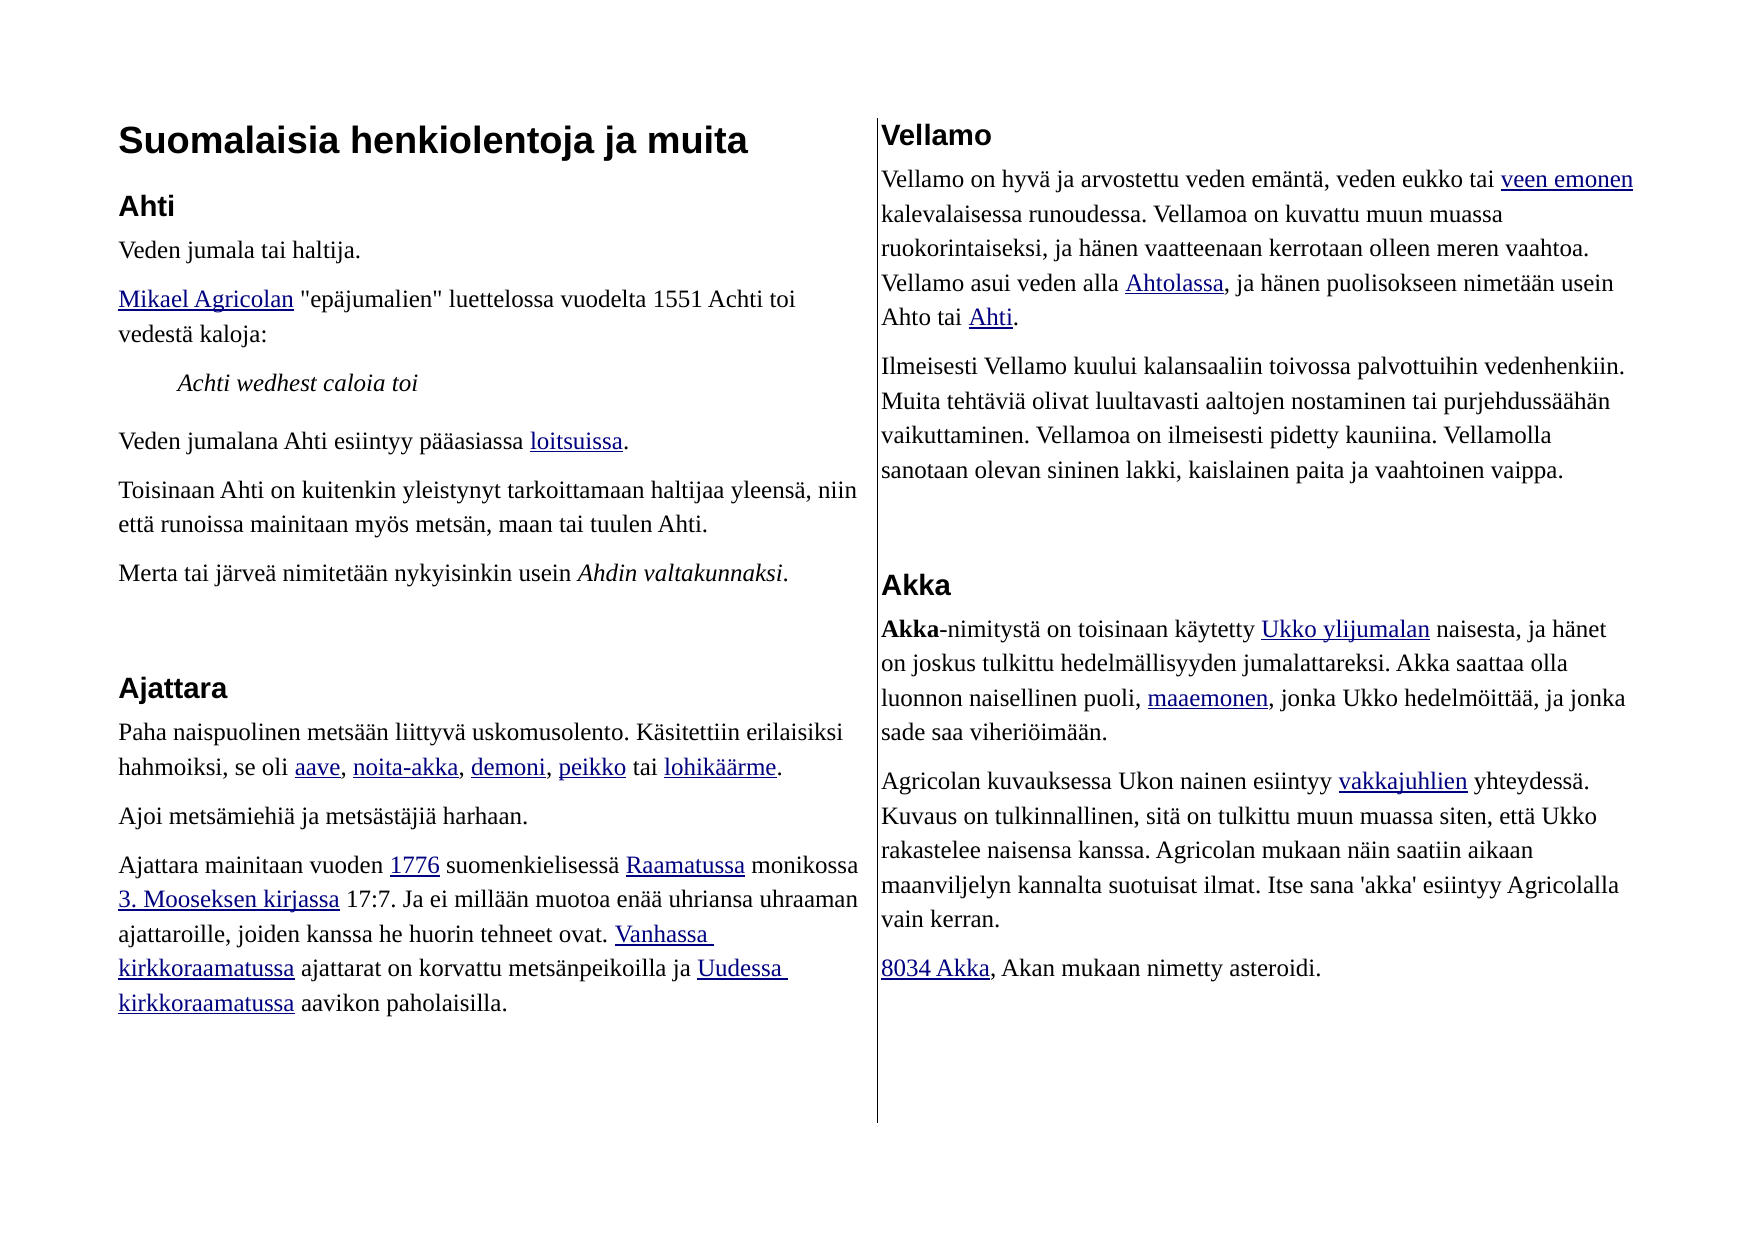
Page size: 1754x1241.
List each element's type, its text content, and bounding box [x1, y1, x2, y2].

text Agricolan kuvauksessa Ukon nainen esiintyy vakkajuhlien yhteydessä. Kuvaus on tulkinnallinen, sitä on tulkittu muun muassa siten, että Ukko rakastelee naisensa kanssa. Agricolan mukaan näin saatiin aikaan maanviljelyn kannalta suotuisat ilmat. Itse sana 'akka' esiintyy Agricolalla vain kerran. [881, 766, 1636, 933]
text Ilmeisesti Vellamo kuului kalansaaliin toivossa palvottuihin vedenhenkiin. Muita tehtäviä olivat luultavasti aaltojen nostaminen tai purjehdussäähän vaikuttaminen. Vellamoa on ilmeisesti pidetty kauniina. Vellamolla sanotaan olevan sininen lakki, kaislainen paita ja vaahtoinen vaippa. [881, 351, 1636, 483]
text Paha naispuolinen metsään liittyvä uskomusolento. Käsitettiin erilaisiksi hahmoiksi, se oli aave, noita-akka, demoni, peikko tai lohikäärme. [118, 717, 873, 781]
text Veden jumalana Ahti esiintyy pääasiassa loitsuissa. [118, 426, 873, 455]
list Achti wedhest caloia toi [177, 368, 873, 396]
text Ajoi metsämiehiä ja metsästäjiä harhaan. [118, 801, 873, 830]
subtitle Ajattara [118, 671, 873, 705]
subtitle Akka [881, 567, 1636, 601]
text Vellamo on hyvä ja arvostettu veden emäntä, veden eukko tai veen emonen kalevalaisessa runoudessa. Vellamoa on kuvattu muun muassa ruokorintaiseksi, ja hänen vaatteenaan kerrotaan olleen meren vaahtoa. Vellamo asui veden alla Ahtolassa, ja hänen puolisokseen nimetään usein Ahto tai Ahti. [881, 164, 1636, 331]
subtitle Ahti [118, 189, 873, 223]
subtitle Vellamo [881, 118, 1636, 152]
text Veden jumala tai haltija. [118, 235, 873, 264]
text Mikael Agricolan "epäjumalien" luettelossa vuodelta 1551 Achti toi vedestä kaloja: [118, 284, 873, 347]
text Toisinaan Ahti on kuitenkin yleistynyt tarkoittamaan haltijaa yleensä, niin että runoissa mainitaan myös metsän, maan tai tuulen Ahti. [118, 475, 873, 538]
subtitle Suomalaisia henkiolentoja ja muita [118, 118, 873, 162]
text 8034 Akka, Akan mukaan nimetty asteroidi. [881, 953, 1636, 982]
text Akka-nimitystä on toisinaan käytetty Ukko ylijumalan naisesta, ja hänet on joskus tulkittu hedelmällisyyden jumalattareksi. Akka saattaa olla luonnon naisellinen puoli, maaemonen, jonka Ukko hedelmöittää, ja jonka sade saa viheriöimään. [881, 614, 1636, 746]
text Ajattara mainitaan vuoden 1776 suomenkielisessä Raamatussa monikossa 3. Mooseksen kirjassa 17:7. Ja ei millään muotoa enää uhriansa uhraaman ajattaroille, joiden kanssa he huorin tehneet ovat. Vanhassa kirkkoraamatussa ajattarat on korvattu metsänpeikoilla ja Uudessa kirkkoraamatussa aavikon paholaisilla. [118, 850, 873, 1017]
text Merta tai järveä nimitetään nykyisinkin usein Ahdin valta­kunnaksi. [118, 558, 873, 587]
